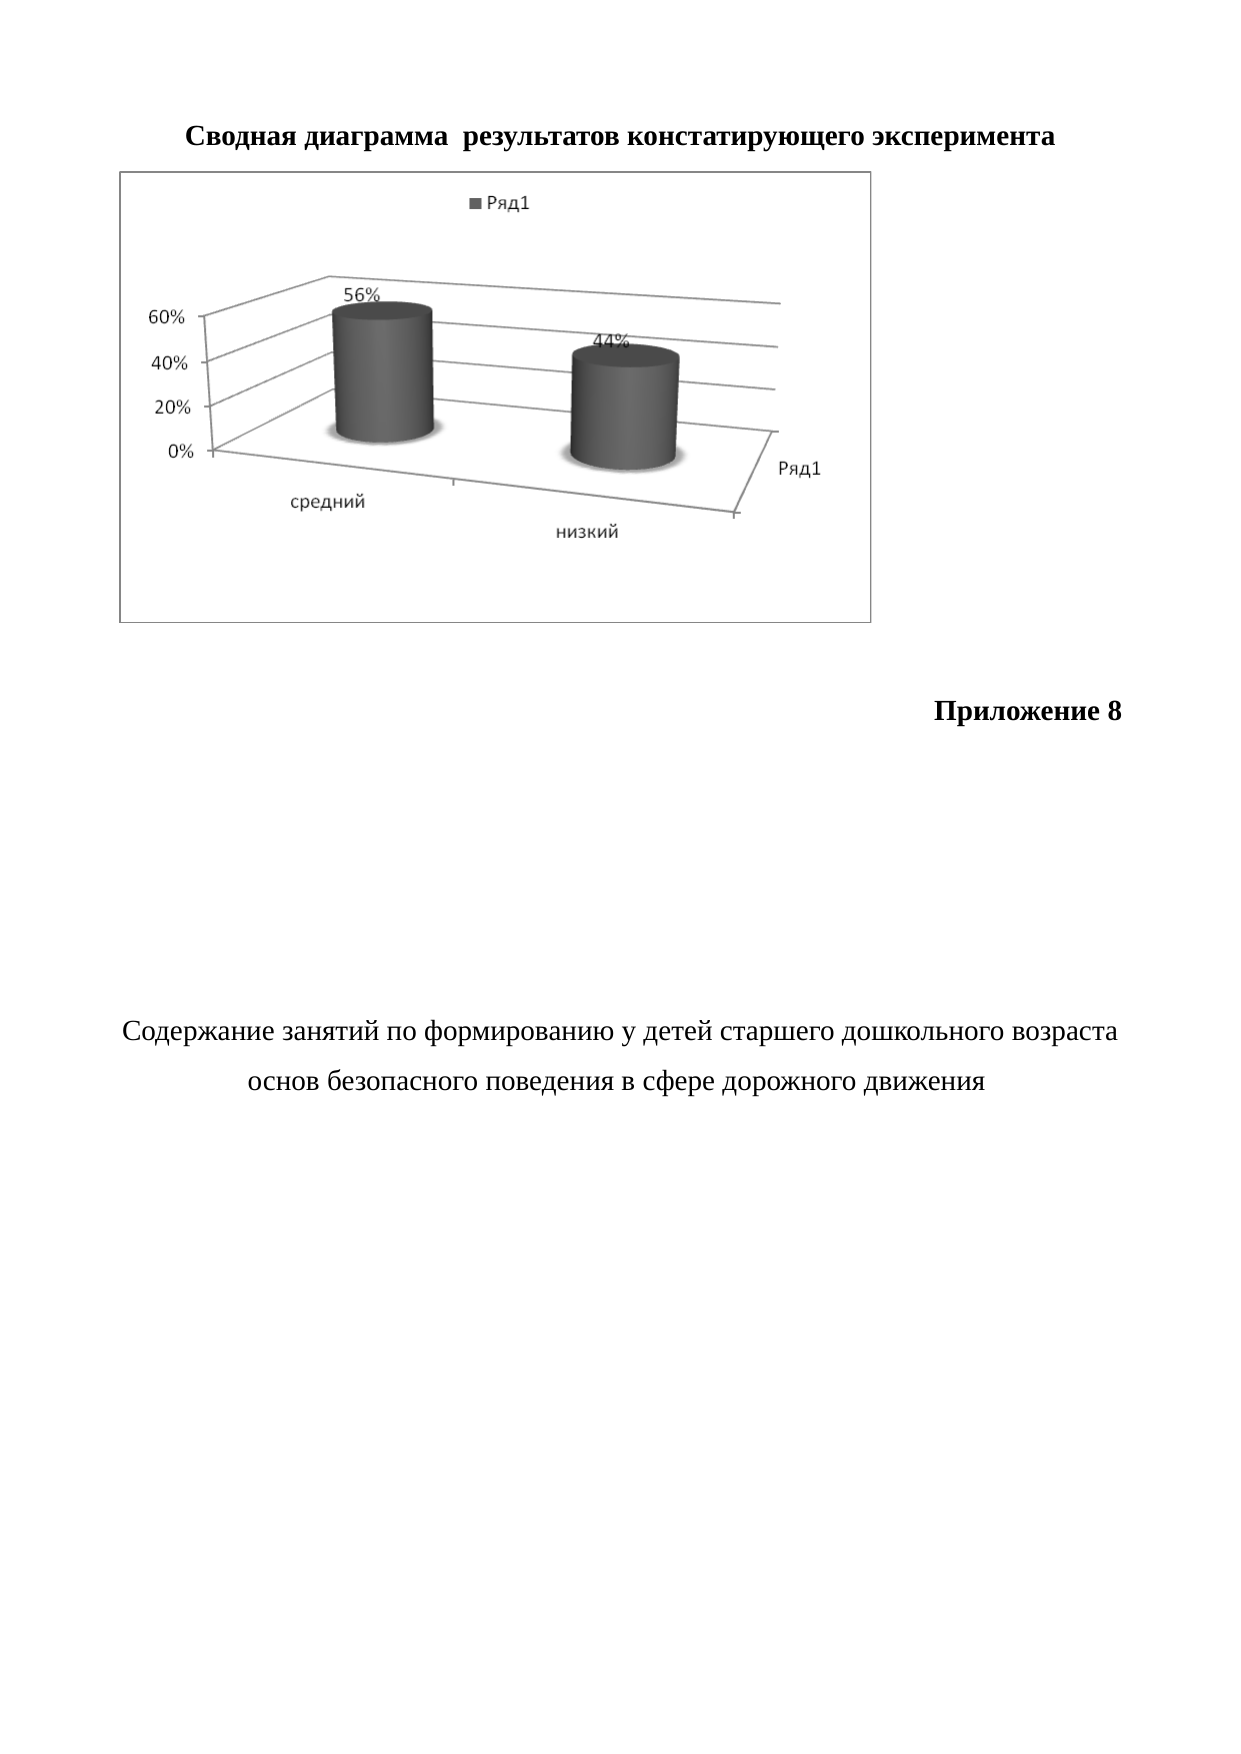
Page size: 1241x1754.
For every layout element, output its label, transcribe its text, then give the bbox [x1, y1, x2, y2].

text Приложение 8 [118, 693, 1122, 727]
text Сводная диаграмма результатов констатирующего эксперимента [118, 118, 1122, 152]
picture [118, 171, 872, 623]
text Содержание занятий по формированию у детей старшего дошкольного возраста основ безопасного поведения в сфере дорожного движения [118, 1013, 1122, 1097]
